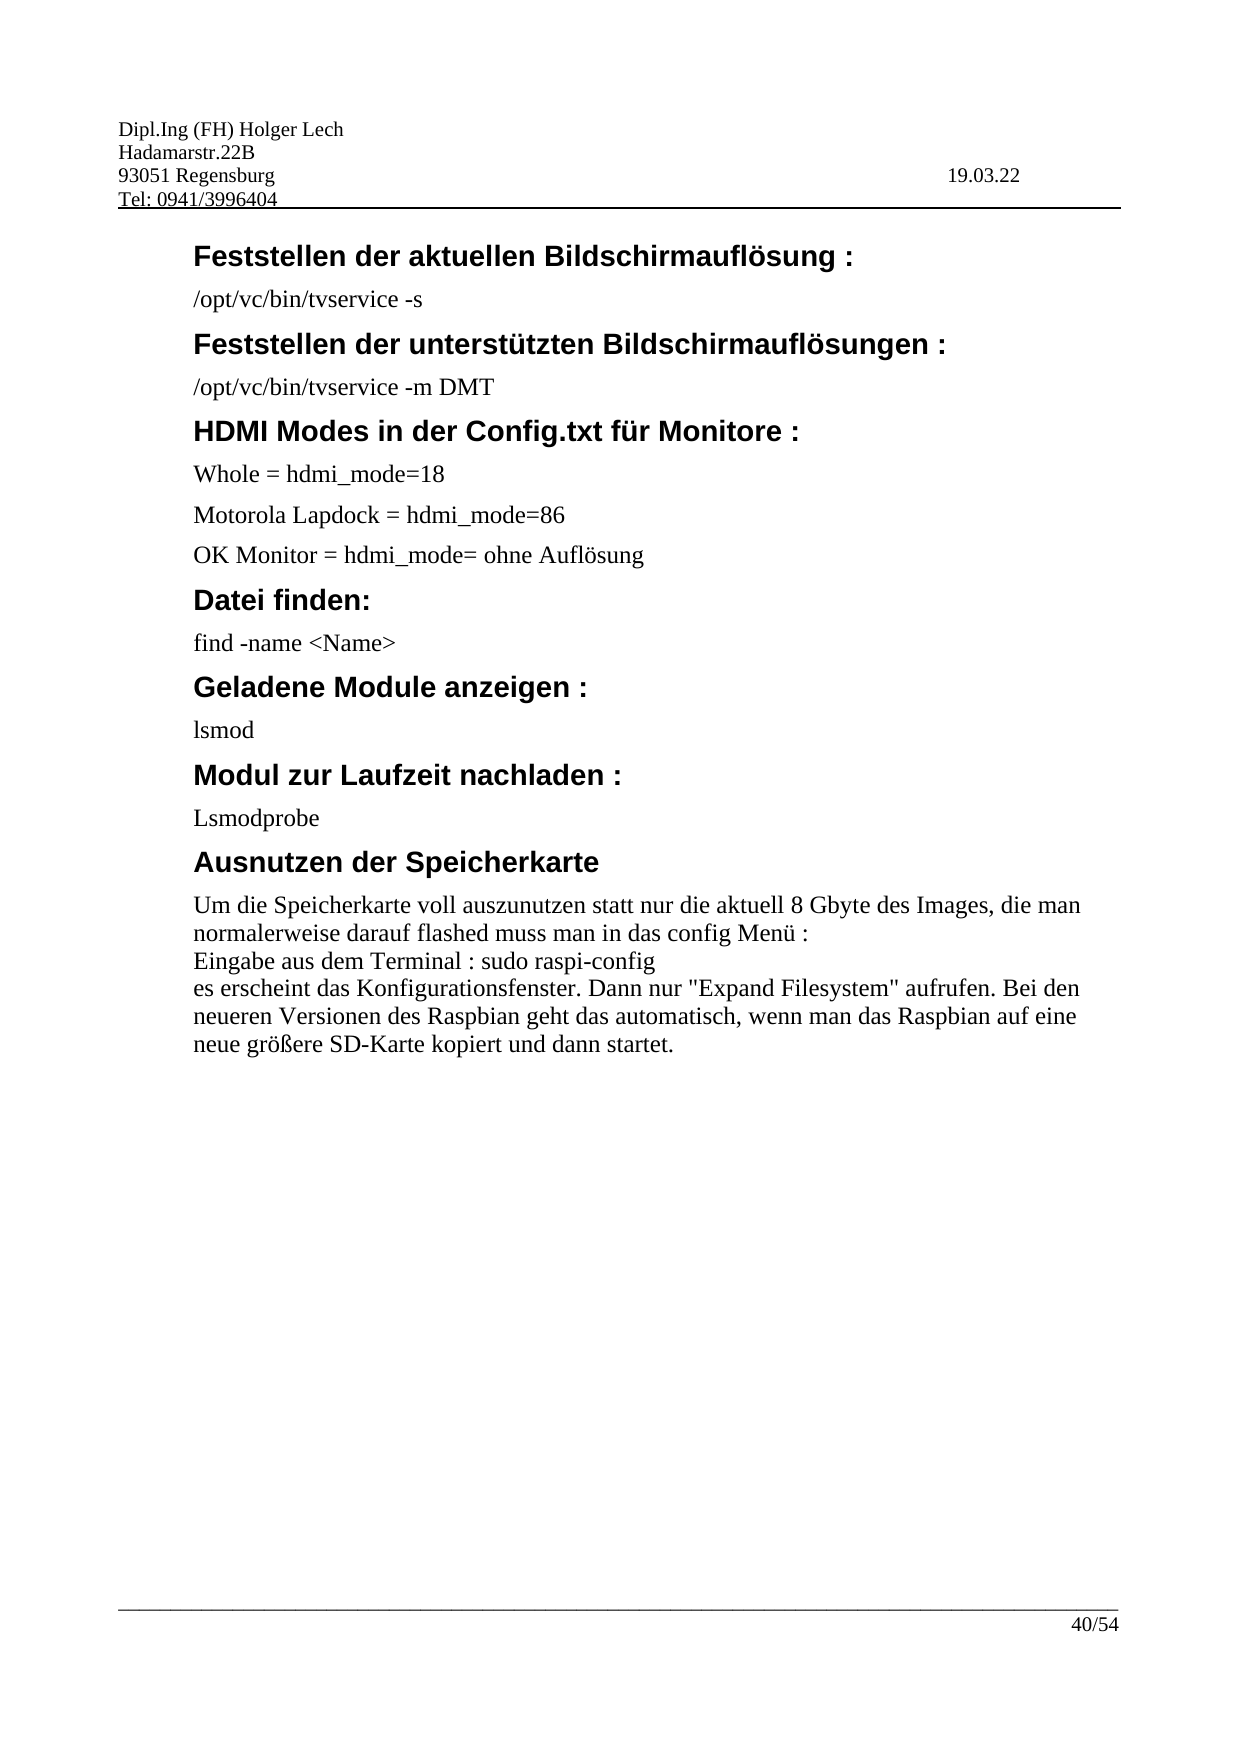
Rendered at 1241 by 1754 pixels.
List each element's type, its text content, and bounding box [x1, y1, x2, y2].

subtitle HDMI Modes in der Config.txt für Monitore : [118, 415, 1122, 448]
subtitle Ausnutzen der Speicherkarte [118, 846, 1122, 879]
subtitle Feststellen der unterstützten Bildschirmauflösungen : [118, 328, 1122, 361]
text /opt/vc/bin/tvservice -s [118, 285, 1122, 313]
text /opt/vc/bin/tvservice -m DMT [118, 373, 1122, 401]
text OK Monitor = hdmi_mode= ohne Auflösung [118, 541, 1122, 569]
subtitle Feststellen der aktuellen Bildschirmauflösung : [118, 240, 1122, 273]
subtitle Datei finden: [118, 583, 1122, 616]
text lsmod [118, 716, 1122, 744]
text Lsmodprobe [118, 804, 1122, 832]
subtitle Geladene Module anzeigen : [118, 671, 1122, 704]
text Motorola Lapdock = hdmi_mode=86 [118, 501, 1122, 528]
subtitle Modul zur Laufzeit nachladen : [118, 758, 1122, 791]
text Whole = hdmi_mode=18 [118, 461, 1122, 488]
text find -name <Name> [118, 629, 1122, 656]
text Um die Speicherkarte voll auszunutzen statt nur die aktuell 8 Gbyte des Images, die man normalerweise darauf flashed muss man in das config Menü : Eingabe aus dem Terminal : sudo raspi-config es erscheint das Konfigurationsfenster. Dann nur "Expand Filesystem" aufrufen. Bei den neueren Versionen des Raspbian geht das automatisch, wenn man das Raspbian auf eine neue größere SD-Karte kopiert und dann startet. [118, 891, 1122, 1058]
